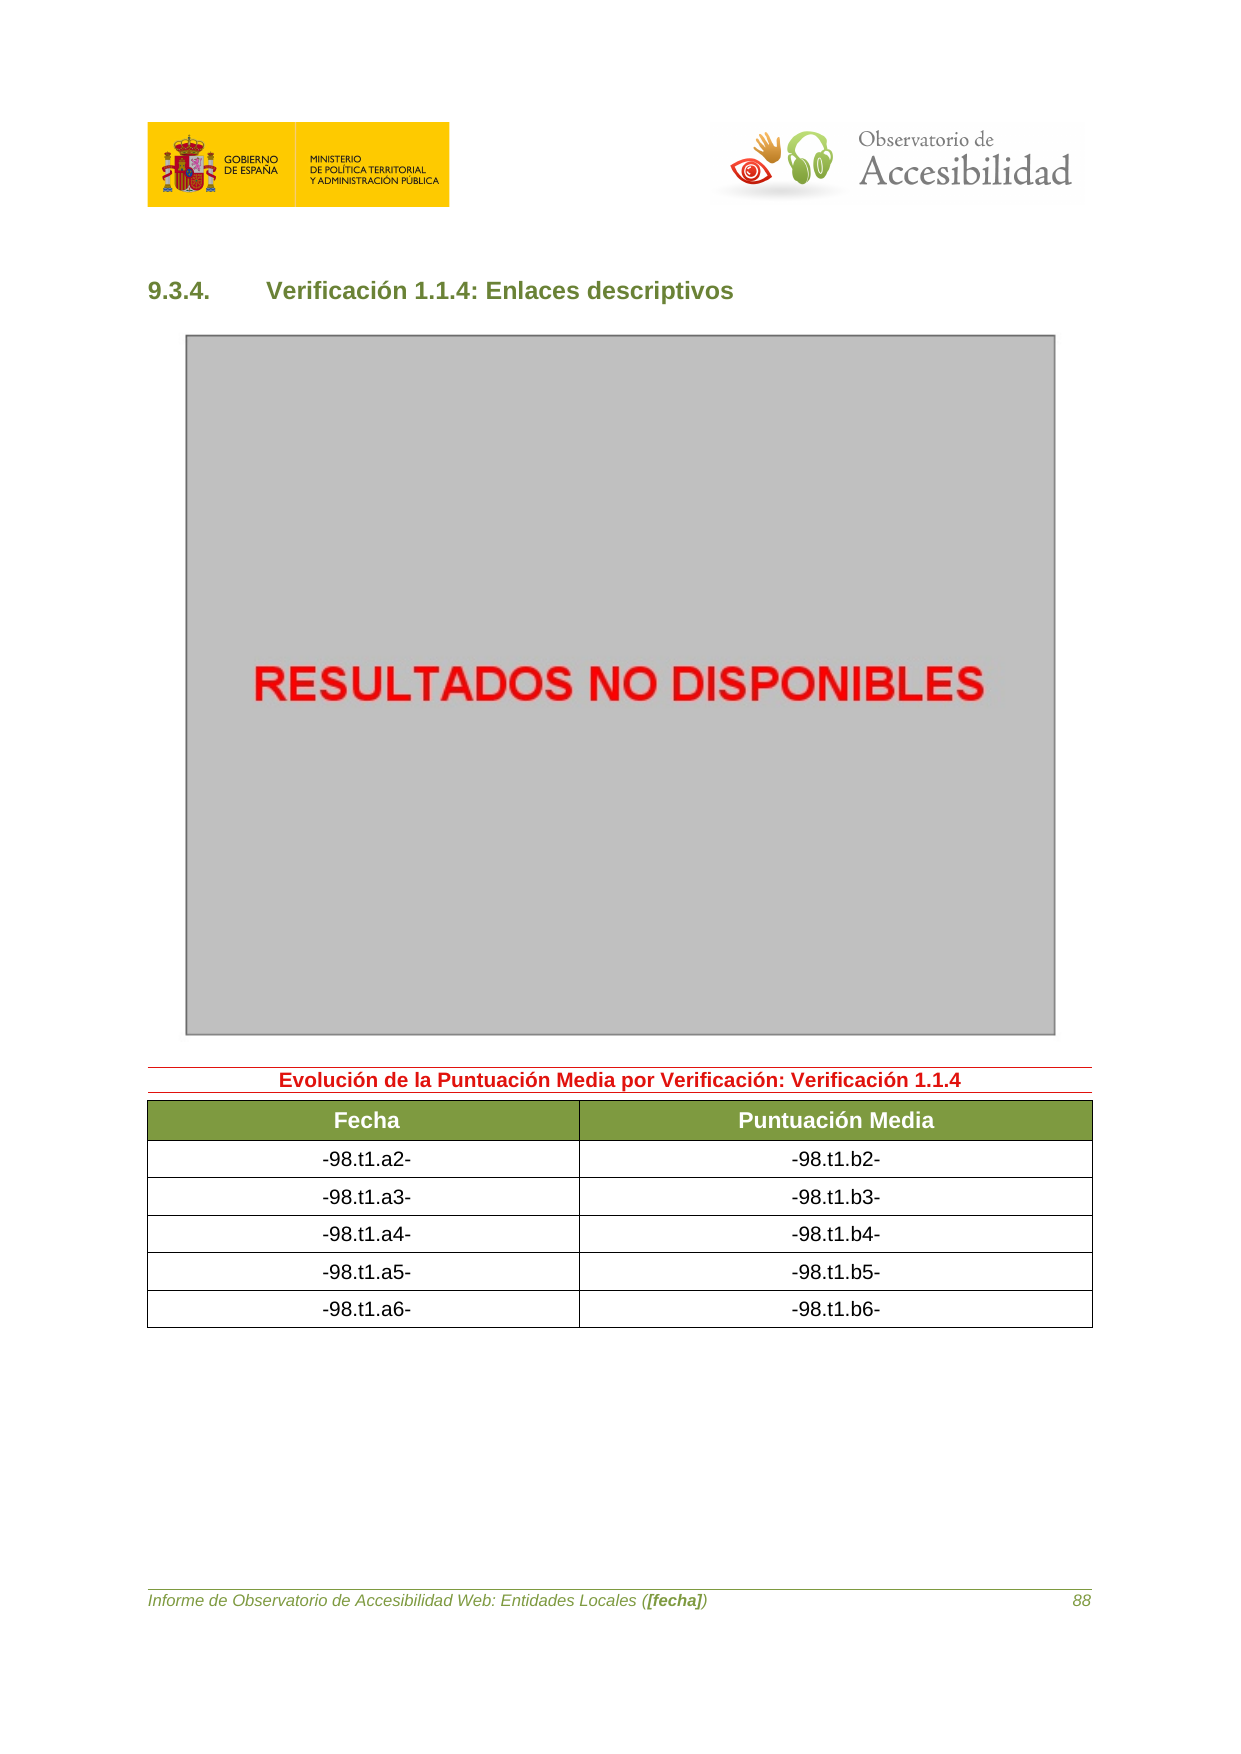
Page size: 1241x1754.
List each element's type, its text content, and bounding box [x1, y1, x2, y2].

list Verificación 1.1.4: Enlaces descriptivos [148, 276, 1092, 304]
table_cell -98.t1.a5- [148, 1253, 579, 1290]
table_cell -98.t1.b5- [580, 1253, 1092, 1290]
text Evolución de la Puntuación Media por Verificación: Verificación 1.1.4 [148, 1068, 1092, 1092]
table_cell -98.t1.b6- [580, 1291, 1092, 1327]
table_cell -98.t1.a4- [148, 1216, 579, 1252]
table_cell -98.t1.a2- [148, 1141, 579, 1177]
table_cell -98.t1.b3- [580, 1178, 1092, 1215]
table_cell -98.t1.b2- [580, 1141, 1092, 1177]
table_header Fecha [148, 1101, 579, 1140]
table_cell -98.t1.a6- [148, 1291, 579, 1327]
table_cell -98.t1.a3- [148, 1178, 579, 1215]
table_cell -98.t1.b4- [580, 1216, 1092, 1252]
table_header Puntuación Media [580, 1101, 1092, 1140]
